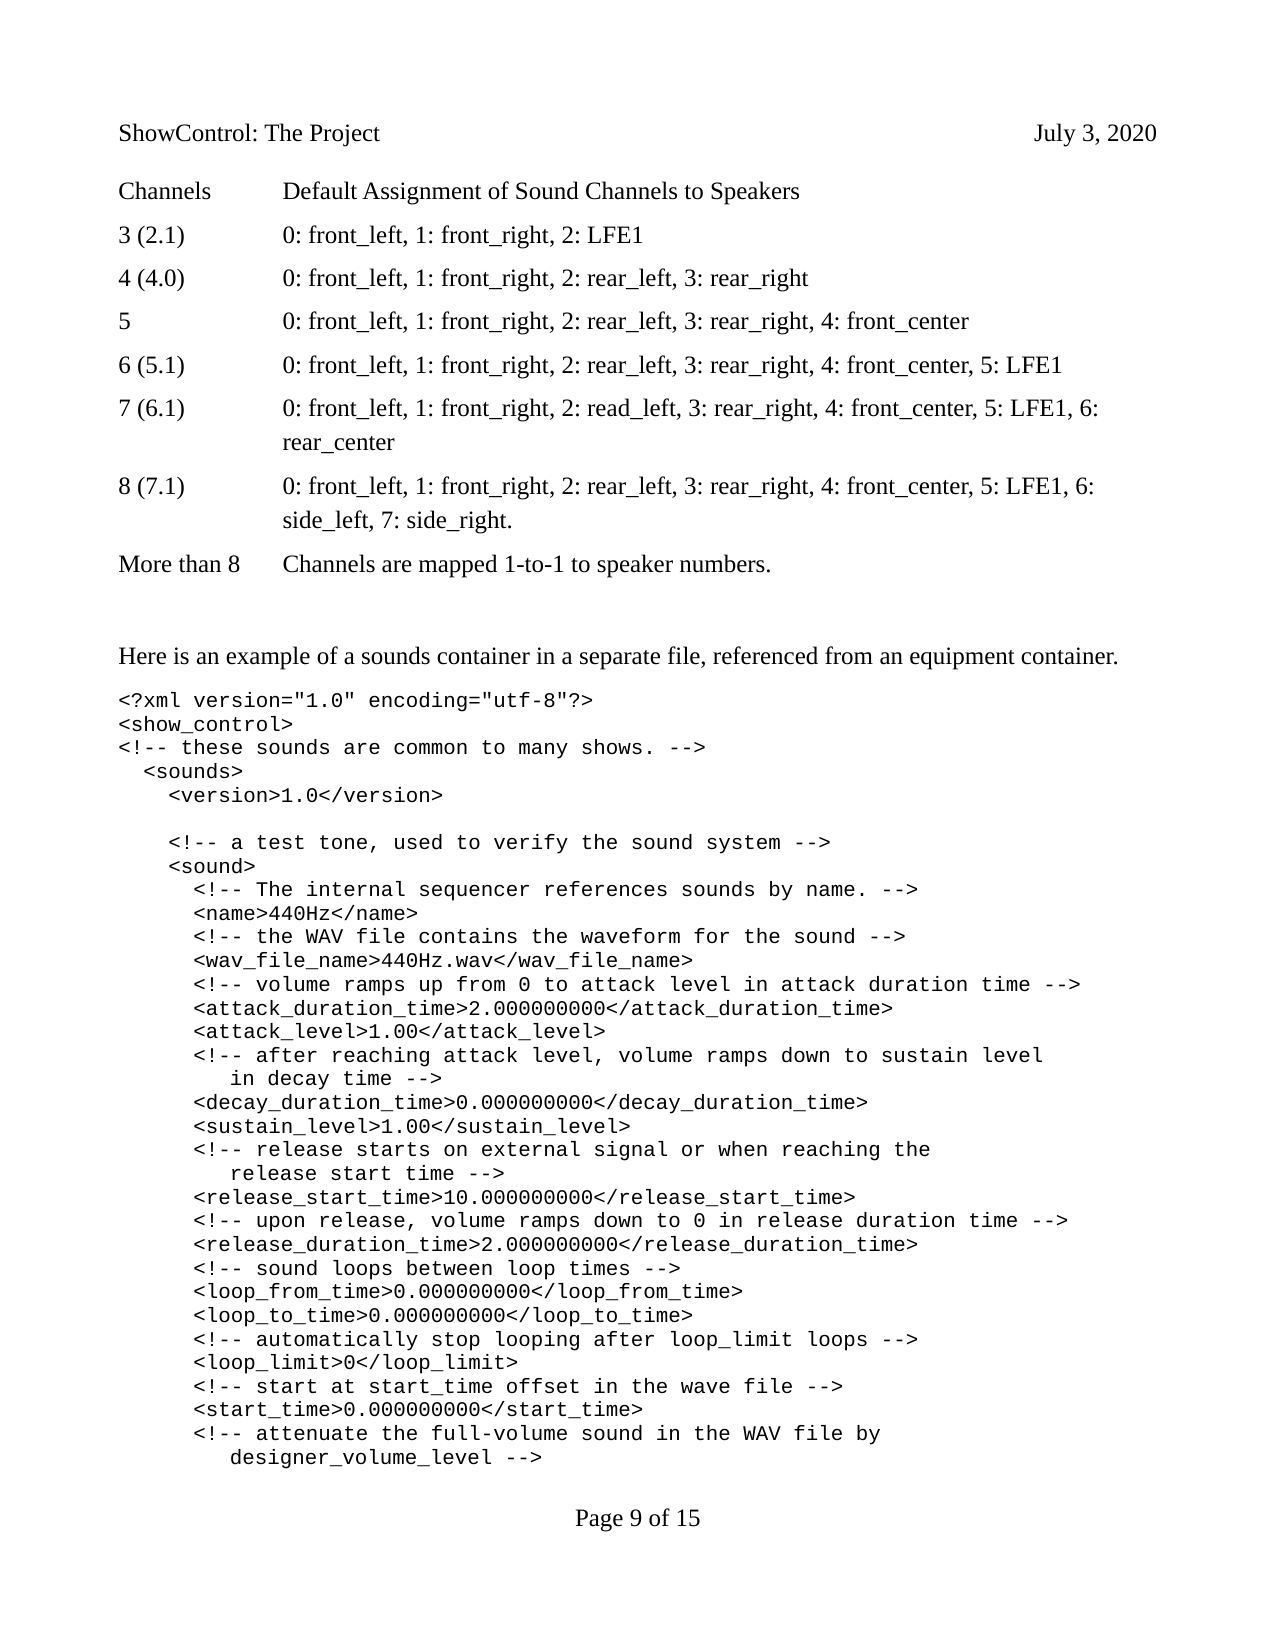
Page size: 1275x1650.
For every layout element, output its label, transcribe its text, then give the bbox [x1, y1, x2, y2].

text <!-- volume ramps up from 0 to attack level in attack duration time --> [118, 974, 1157, 997]
text <sounds> [118, 761, 1157, 785]
text <!-- start at start_time offset in the wave file --> [118, 1376, 1157, 1399]
text <!-- these sounds are common to many shows. --> [118, 737, 1157, 761]
table_cell 4 (4.0) [118, 263, 282, 306]
text <name>440Hz</name> [118, 903, 1157, 927]
table_cell 0: front_left, 1: front_right, 2: rear_left, 3: rear_right, 4: front_center, 5: LFE1 [282, 350, 1157, 393]
table_header Channels [118, 176, 282, 220]
text <sound> [118, 856, 1157, 879]
text <decay_duration_time>0.000000000</decay_duration_time> [118, 1092, 1157, 1116]
text release start time --> [118, 1163, 1157, 1187]
text <wav_file_name>440Hz.wav</wav_file_name> [118, 950, 1157, 974]
table_cell Channels are mapped 1-to-1 to speaker numbers. [282, 549, 1157, 592]
text <loop_from_time>0.000000000</loop_from_time> [118, 1281, 1157, 1305]
text <!-- release starts on external signal or when reaching the [118, 1139, 1157, 1163]
table_header Default Assignment of Sound Channels to Speakers [282, 176, 1157, 220]
table_cell More than 8 [118, 549, 282, 592]
table_cell 0: front_left, 1: front_right, 2: rear_left, 3: rear_right, 4: front_center, 5: LFE1, 6: side_left, 7: side_right. [282, 471, 1157, 549]
table_cell 0: front_left, 1: front_right, 2: rear_left, 3: rear_right [282, 263, 1157, 306]
table_cell 0: front_left, 1: front_right, 2: rear_left, 3: rear_right, 4: front_center [282, 306, 1157, 350]
text <!-- The internal sequencer references sounds by name. --> [118, 879, 1157, 903]
text <!-- the WAV file contains the waveform for the sound --> [118, 927, 1157, 950]
table_cell 6 (5.1) [118, 350, 282, 393]
text <loop_to_time>0.000000000</loop_to_time> [118, 1305, 1157, 1328]
text <!-- automatically stop looping after loop_limit loops --> [118, 1328, 1157, 1352]
text <!-- attenuate the full-volume sound in the WAV file by [118, 1423, 1157, 1447]
table_cell 3 (2.1) [118, 220, 282, 263]
text designer_volume_level --> [118, 1447, 1157, 1470]
text <attack_level>1.00</attack_level> [118, 1021, 1157, 1045]
text <release_start_time>10.000000000</release_start_time> [118, 1187, 1157, 1210]
text <loop_limit>0</loop_limit> [118, 1352, 1157, 1376]
table_cell 5 [118, 306, 282, 350]
text <version>1.0</version> [118, 785, 1157, 808]
text <start_time>0.000000000</start_time> [118, 1399, 1157, 1423]
table_cell 8 (7.1) [118, 471, 282, 549]
text <show_control> [118, 714, 1157, 737]
table_cell 0: front_left, 1: front_right, 2: read_left, 3: rear_right, 4: front_center, 5: LFE1, 6: rear_center [282, 393, 1157, 471]
text <attack_duration_time>2.000000000</attack_duration_time> [118, 997, 1157, 1021]
text <!-- a test tone, used to verify the sound system --> [118, 832, 1157, 856]
text <!-- sound loops between loop times --> [118, 1258, 1157, 1281]
text <?xml version="1.0" encoding="utf-8"?> [118, 690, 1157, 714]
table_cell 0: front_left, 1: front_right, 2: LFE1 [282, 220, 1157, 263]
text <!-- upon release, volume ramps down to 0 in release duration time --> [118, 1210, 1157, 1234]
text <sustain_level>1.00</sustain_level> [118, 1116, 1157, 1139]
text <!-- after reaching attack level, volume ramps down to sustain level [118, 1045, 1157, 1068]
text in decay time --> [118, 1068, 1157, 1092]
text <release_duration_time>2.000000000</release_duration_time> [118, 1234, 1157, 1258]
table_cell 7 (6.1) [118, 393, 282, 471]
text Here is an example of a sounds container in a separate file, referenced from an equipment container. [118, 641, 1157, 670]
